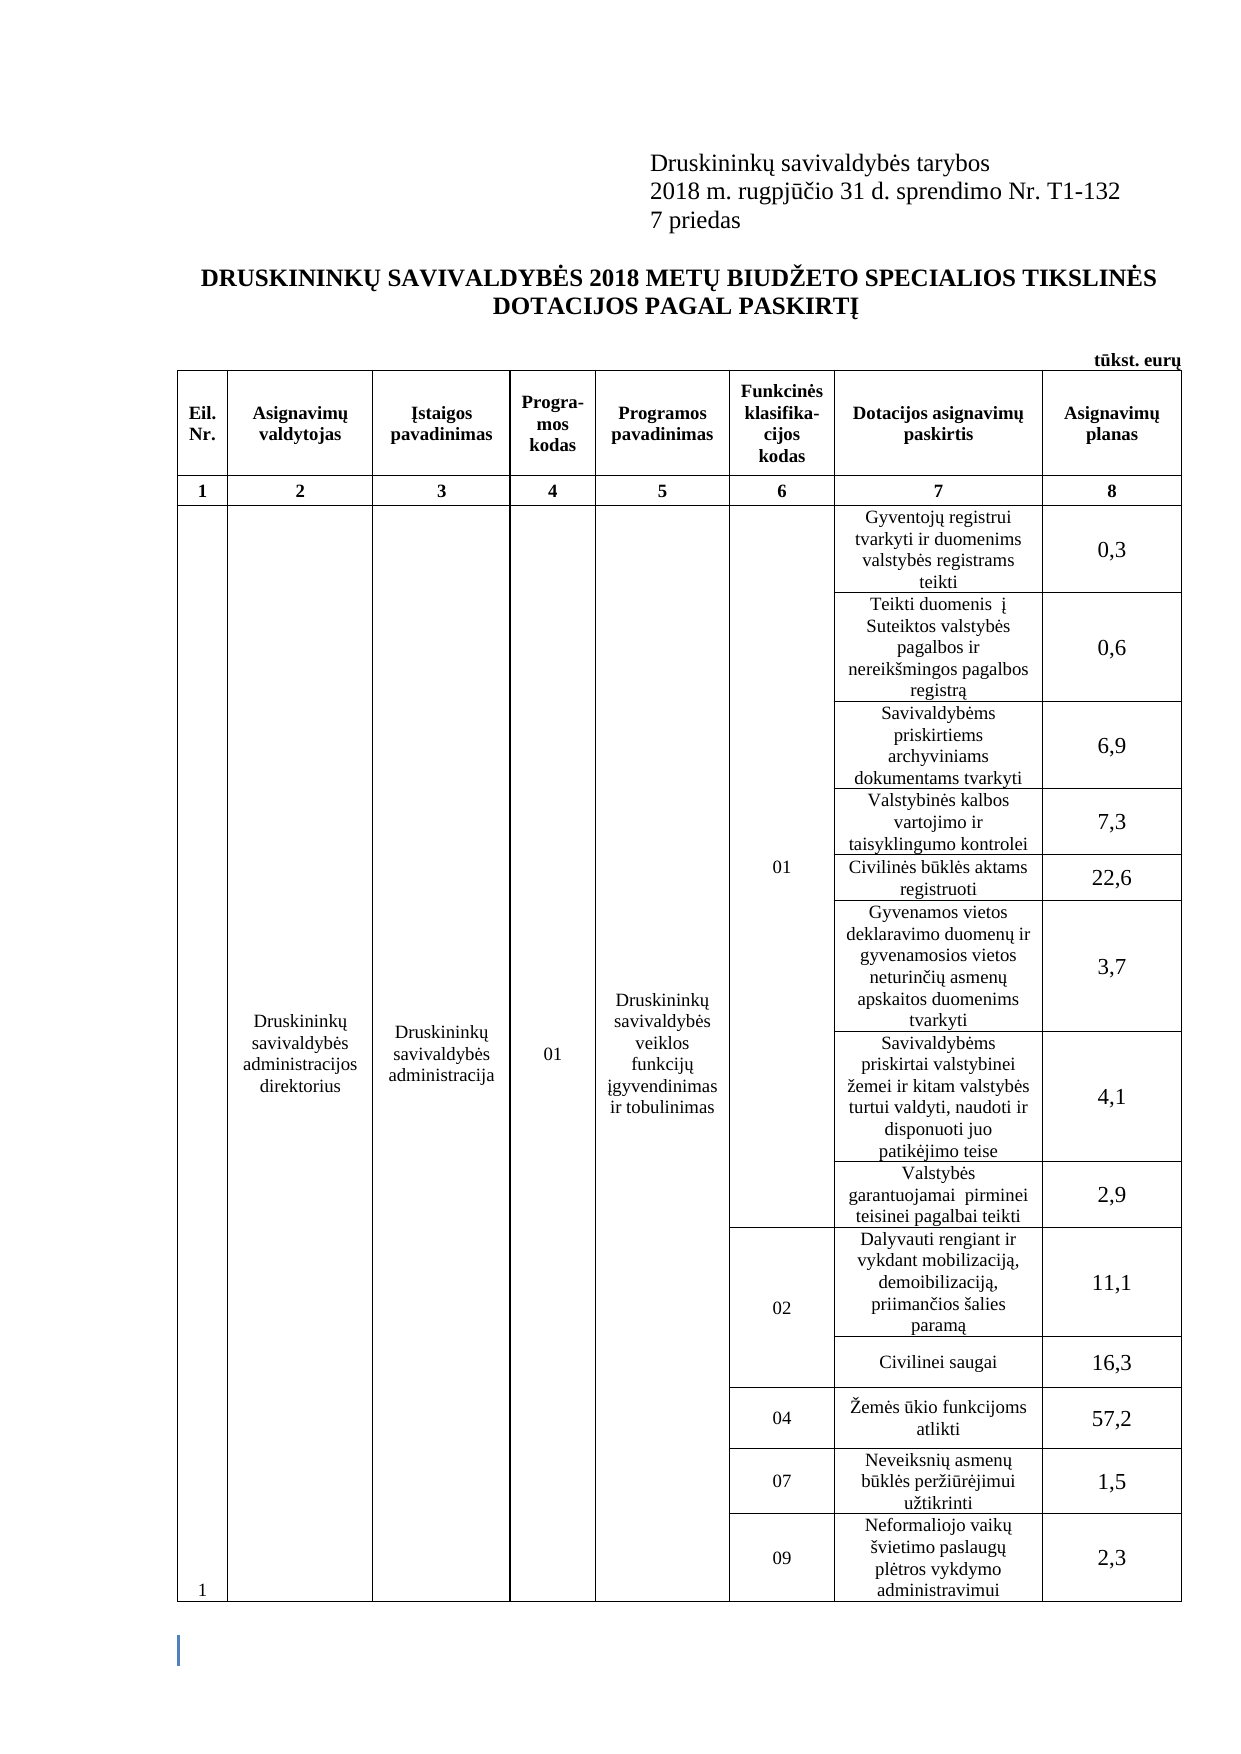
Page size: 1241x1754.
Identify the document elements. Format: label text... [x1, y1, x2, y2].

table_cell 4 [511, 476, 595, 505]
table_cell Druskininkų savivaldybės veiklos funkcijų įgyvendinimas ir tobulinimas [596, 506, 729, 1601]
table_cell 3 [373, 476, 509, 505]
table_cell 02 [730, 1228, 834, 1387]
table_cell 09 [730, 1514, 834, 1601]
table_cell 1 [178, 476, 227, 505]
table_cell 2,3 [1043, 1514, 1181, 1601]
table_cell 01 [511, 506, 595, 1601]
table_cell 1 [178, 506, 227, 1601]
table_cell 0,3 [1043, 506, 1181, 592]
table_cell 01 [730, 506, 834, 1227]
text 2018 m. rugpjūčio 31 d. sprendimo Nr. T1-132 [177, 176, 1181, 205]
table_cell Gyventojų registrui tvarkyti ir duomenims valstybės registrams teikti [835, 506, 1042, 592]
table_header Dotacijos asignavimų paskirtis [835, 371, 1042, 475]
table_header Funkcinės klasifika-cijos kodas [730, 371, 834, 475]
table_cell Neformaliojo vaikų švietimo paslaugų plėtros vykdymo administravimui [835, 1514, 1042, 1601]
table_cell Dalyvauti rengiant ir vykdant mobilizaciją, demoibilizaciją, priimančios šalies paramą [835, 1228, 1042, 1336]
table_cell 0,6 [1043, 593, 1181, 701]
text tūkst. eurų [177, 349, 1181, 370]
text DRUSKININKŲ SAVIVALDYBĖS 2018 METŲ BIUDŽETO SPECIALIOS TIKSLINĖS DOTACIJOS PAGAL PASKIRTĮ [177, 263, 1181, 320]
table_header Asignavimų planas [1043, 371, 1181, 475]
table_cell 7,3 [1043, 789, 1181, 854]
table_header Programos pavadinimas [596, 371, 729, 475]
table_cell 3,7 [1043, 901, 1181, 1031]
table_cell Civilinės būklės aktams registruoti [835, 855, 1042, 900]
table_cell 5 [596, 476, 729, 505]
table_cell 8 [1043, 476, 1181, 505]
table_header Įstaigos pavadinimas [373, 371, 509, 475]
table_header Progra-mos kodas [511, 371, 595, 475]
table_cell Valstybinės kalbos vartojimo ir taisyklingumo kontrolei [835, 789, 1042, 854]
table_cell 11,1 [1043, 1228, 1181, 1336]
table_cell Neveiksnių asmenų būklės peržiūrėjimui užtikrinti [835, 1449, 1042, 1513]
table_cell 16,3 [1043, 1337, 1181, 1387]
table_cell 22,6 [1043, 855, 1181, 900]
table_cell Žemės ūkio funkcijoms atlikti [835, 1388, 1042, 1447]
table_cell 07 [730, 1449, 834, 1513]
table_cell 2,9 [1043, 1162, 1181, 1227]
table_cell 4,1 [1043, 1032, 1181, 1161]
table_cell 6,9 [1043, 702, 1181, 788]
table_cell Teikti duomenis į Suteiktos valstybės pagalbos ir nereikšmingos pagalbos registrą [835, 593, 1042, 701]
table_cell Druskininkų savivaldybės administracijos direktorius [228, 506, 372, 1601]
table_header Eil. Nr. [178, 371, 227, 475]
text 7 priedas [177, 205, 1181, 234]
table_cell 04 [730, 1388, 834, 1447]
table_cell 57,2 [1043, 1388, 1181, 1447]
table_cell Savivaldybėms priskirtai valstybinei žemei ir kitam valstybės turtui valdyti, naudoti ir disponuoti juo patikėjimo teise [835, 1032, 1042, 1161]
table_cell Druskininkų savivaldybės administracija [373, 506, 509, 1601]
table_cell Gyvenamos vietos deklaravimo duomenų ir gyvenamosios vietos neturinčių asmenų apskaitos duomenims tvarkyti [835, 901, 1042, 1031]
table_cell 6 [730, 476, 834, 505]
table_header Asignavimų valdytojas [228, 371, 372, 475]
table_cell Savivaldybėms priskirtiems archyviniams dokumentams tvarkyti [835, 702, 1042, 788]
table_cell 2 [228, 476, 372, 505]
table_cell Valstybės garantuojamai pirminei teisinei pagalbai teikti [835, 1162, 1042, 1227]
table_cell 7 [835, 476, 1042, 505]
table_cell Civilinei saugai [835, 1337, 1042, 1387]
table_cell 1,5 [1043, 1449, 1181, 1513]
text Druskininkų savivaldybės tarybos [177, 148, 1181, 176]
